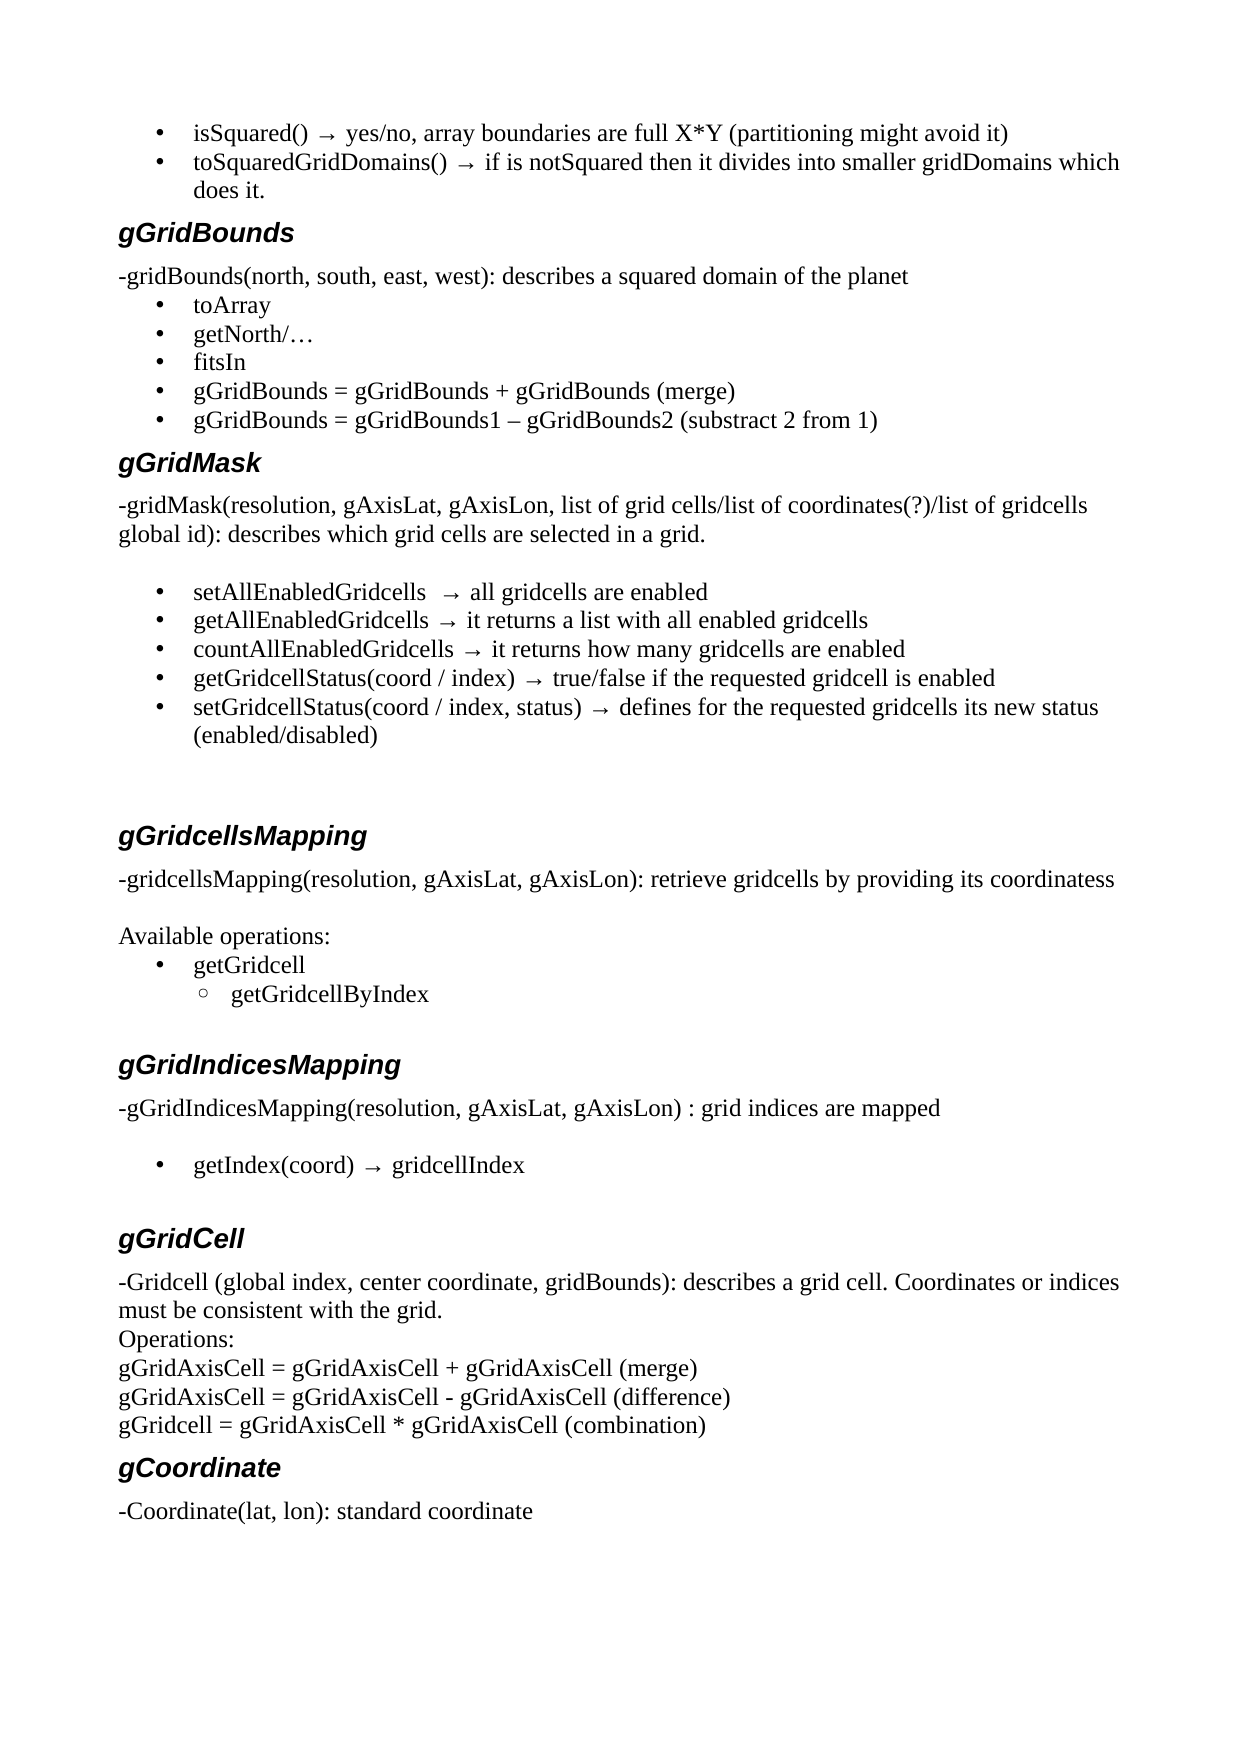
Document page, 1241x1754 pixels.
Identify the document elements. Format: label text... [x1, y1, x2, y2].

list getGridcell [156, 950, 1122, 979]
text -gGridIndicesMapping(resolution, gAxisLat, gAxisLon) : grid indices are mapped [118, 1093, 1122, 1122]
list setGridcellStatus(coord / index, status) → defines for the requested gridcells its new status (enabled/disabled) [156, 692, 1122, 749]
subtitle gGridCell [118, 1221, 1122, 1254]
list getGridcellByIndex [193, 979, 1122, 1007]
list fitsIn [156, 347, 1122, 376]
list gGridBounds = gGridBounds1 – gGridBounds2 (substract 2 from 1) [156, 405, 1122, 434]
list toSquaredGridDomains() → if is notSquared then it divides into smaller gridDomains which does it. [156, 147, 1122, 204]
text -gridMask(resolution, gAxisLat, gAxisLon, list of grid cells/list of coordinates(?)/list of gridcells global id): describes which grid cells are selected in a grid. [118, 491, 1122, 548]
text -gridBounds(north, south, east, west): describes a squared domain of the planet [118, 261, 1122, 290]
list getIndex(coord) → gridcellIndex [156, 1151, 1122, 1179]
text -Coordinate(lat, lon): standard coordinate [118, 1496, 1122, 1525]
list gGridBounds = gGridBounds + gGridBounds (merge) [156, 376, 1122, 405]
list countAllEnabledGridcells → it returns how many gridcells are enabled [156, 634, 1122, 663]
list isSquared() → yes/no, array boundaries are full X*Y (partitioning might avoid it) [156, 118, 1122, 147]
subtitle gGridcellsMapping [118, 819, 1122, 851]
subtitle gGridMask [118, 446, 1122, 478]
list getAllEnabledGridcells → it returns a list with all enabled gridcells [156, 606, 1122, 634]
list toArray [156, 290, 1122, 319]
subtitle gCoordinate [118, 1452, 1122, 1484]
text -gridcellsMapping(resolution, gAxisLat, gAxisLon): retrieve gridcells by providing its coordinatess [118, 864, 1122, 892]
subtitle gGridIndicesMapping [118, 1049, 1122, 1081]
text Available operations: [118, 921, 1122, 950]
text gGridcell = gGridAxisCell * gGridAxisCell (combination) [118, 1411, 1122, 1439]
text gGridAxisCell = gGridAxisCell - gGridAxisCell (difference) [118, 1382, 1122, 1411]
text gGridAxisCell = gGridAxisCell + gGridAxisCell (merge) [118, 1353, 1122, 1382]
list getGridcellStatus(coord / index) → true/false if the requested gridcell is enabled [156, 663, 1122, 692]
subtitle gGridBounds [118, 217, 1122, 249]
list getNorth/… [156, 319, 1122, 347]
text Operations: [118, 1324, 1122, 1353]
text -Gridcell (global index, center coordinate, gridBounds): describes a grid cell. Coordinates or indices must be consistent with the grid. [118, 1267, 1122, 1324]
list setAllEnabledGridcells → all gridcells are enabled [156, 577, 1122, 606]
